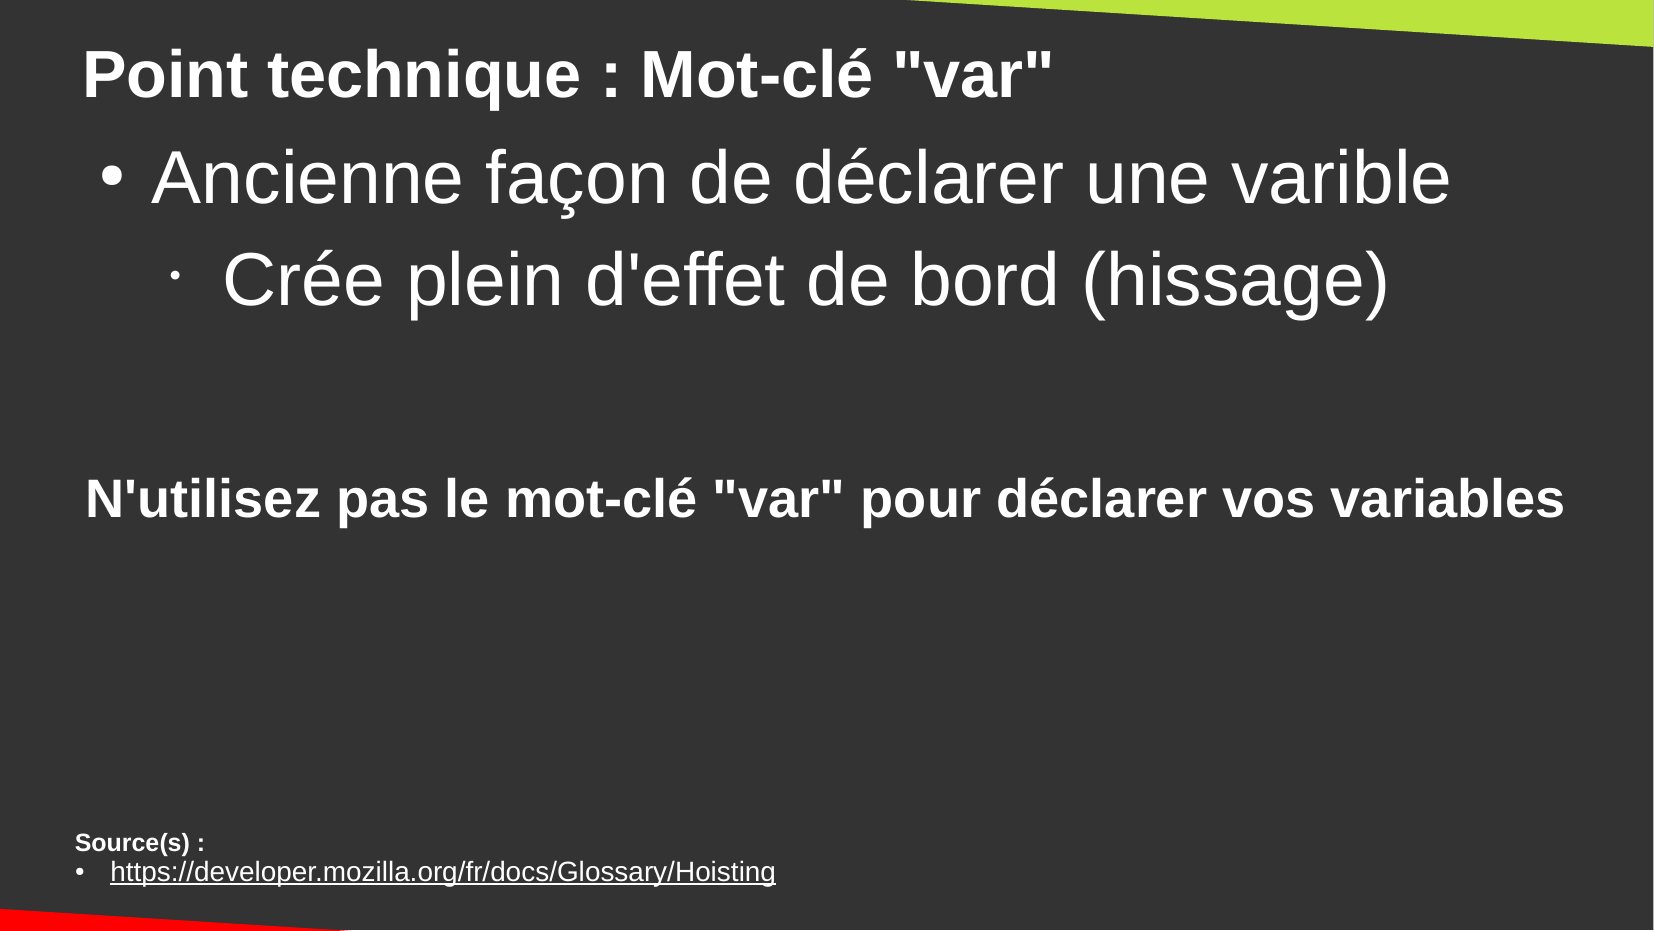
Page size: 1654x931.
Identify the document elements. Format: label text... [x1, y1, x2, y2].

title Point technique : Mot-clé "var" [82, 37, 1571, 114]
text_box [906, 0, 1654, 47]
text_box N'utilisez pas le mot-clé "var" pour déclarer vos variables [29, 460, 1625, 536]
text_box Source(s) : https://developer.mozilla.org/fr/docs/Glossary/Hoisting [60, 820, 1583, 920]
list Ancienne façon de déclarer une varible Crée plein d'effet de bord (hissage) [80, 135, 1620, 367]
text_box [0, 908, 352, 931]
